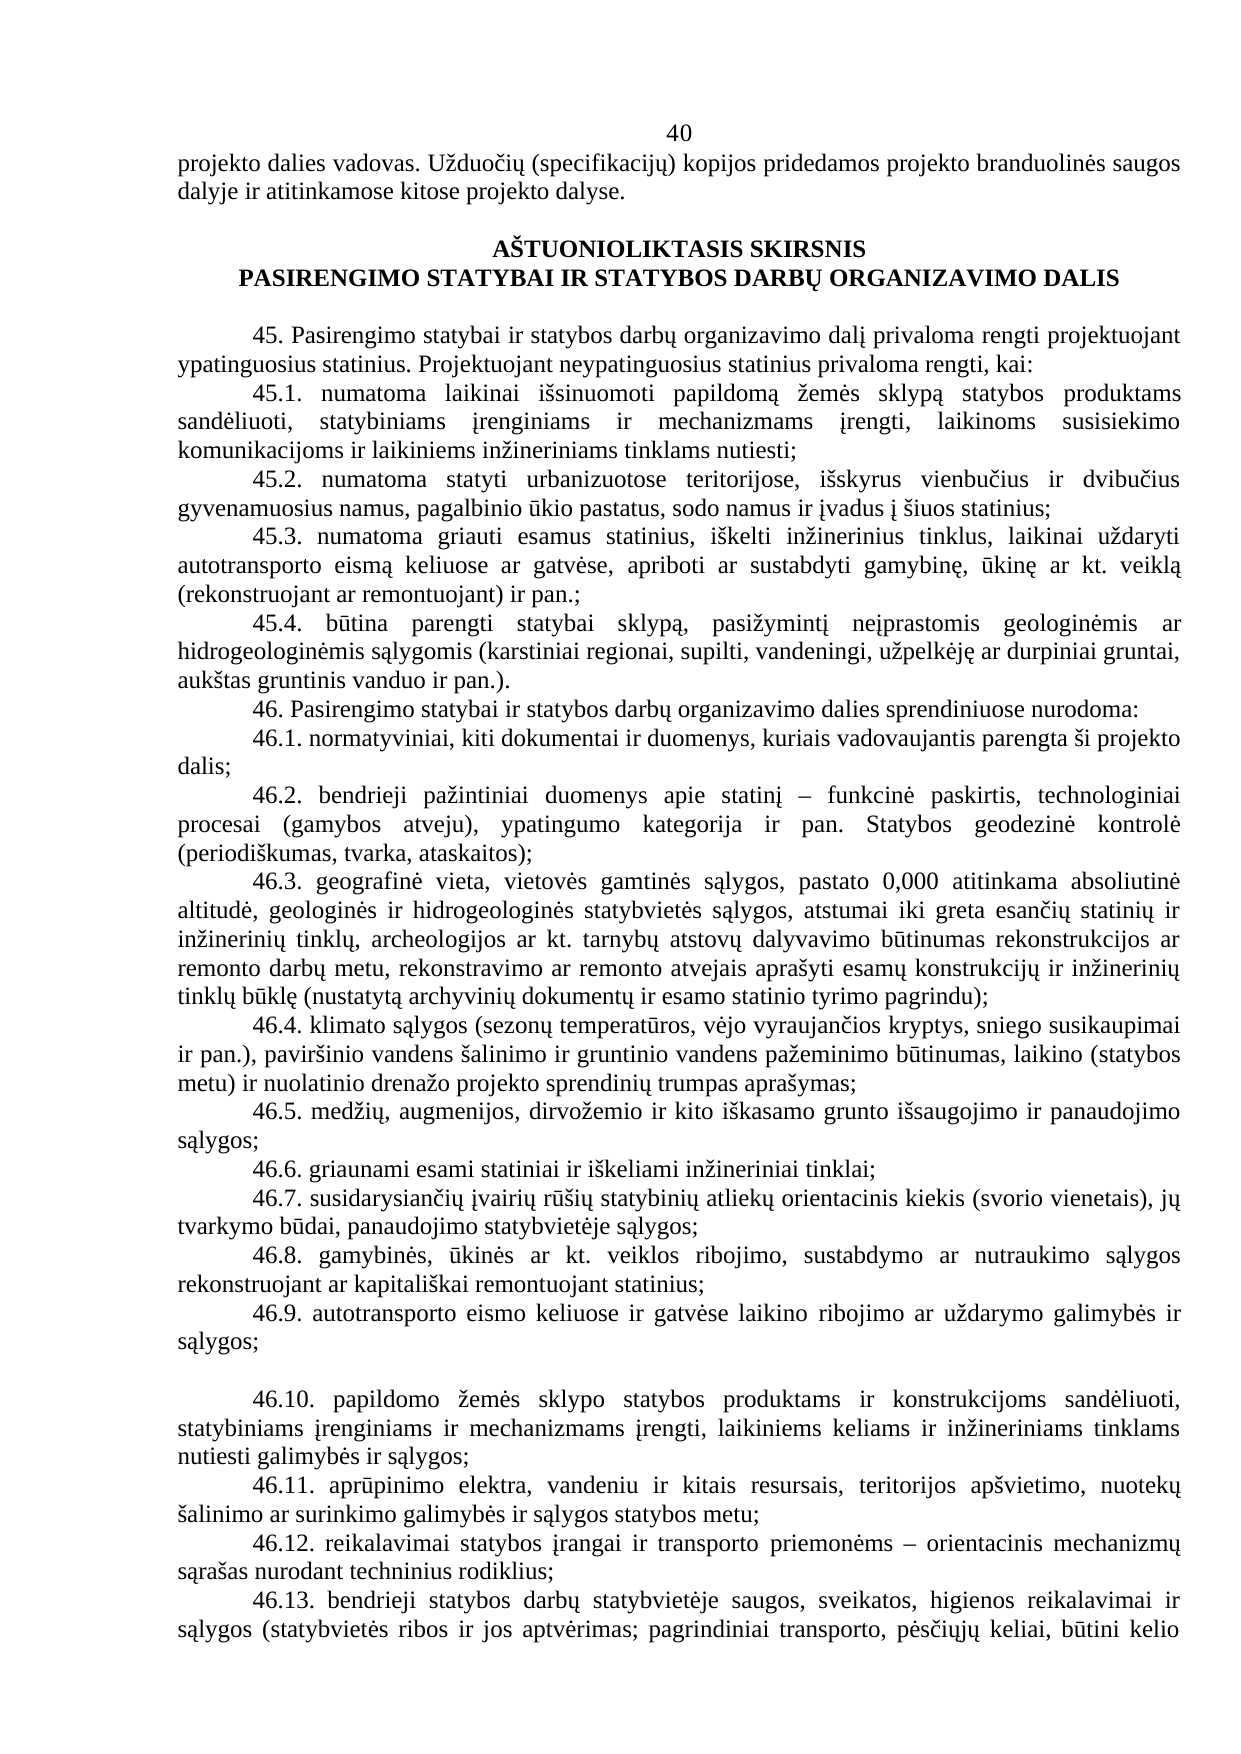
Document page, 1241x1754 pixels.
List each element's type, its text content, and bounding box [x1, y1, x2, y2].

text 46. Pasirengimo statybai ir statybos darbų organizavimo dalies sprendiniuose nurodoma: [177, 694, 1181, 723]
text 46.4. klimato sąlygos (sezonų temperatūros, vėjo vyraujančios kryptys, sniego susikaupimai ir pan.), paviršinio vandens šalinimo ir gruntinio vandens pažeminimo būtinumas, laikino (statybos metu) ir nuolatinio drenažo projekto sprendinių trumpas aprašymas; [177, 1010, 1181, 1096]
text PASIRENGIMO STATYBAI IR STATYBOS DARBŲ ORGANIZAVIMO DALIS [177, 263, 1181, 291]
text 45. Pasirengimo statybai ir statybos darbų organizavimo dalį privaloma rengti projektuojant ypatinguosius statinius. Projektuojant neypatinguosius statinius privaloma rengti, kai: [177, 320, 1181, 378]
text 46.12. reikalavimai statybos įrangai ir transporto priemonėms – orientacinis mechanizmų sąrašas nurodant techninius rodiklius; [177, 1528, 1181, 1585]
text 45.3. numatoma griauti esamus statinius, iškelti inžinerinius tinklus, laikinai uždaryti autotransporto eismą keliuose ar gatvėse, apriboti ar sustabdyti gamybinę, ūkinę ar kt. veiklą (rekonstruojant ar remontuojant) ir pan.; [177, 521, 1181, 608]
text 45.2. numatoma statyti urbanizuotose teritorijose, išskyrus vienbučius ir dvibučius gyvenamuosius namus, pagalbinio ūkio pastatus, sodo namus ir įvadus į šiuos statinius; [177, 464, 1181, 521]
text 46.6. griaunami esami statiniai ir iškeliami inžineriniai tinklai; [177, 1154, 1181, 1183]
text 46.7. susidarysiančių įvairių rūšių statybinių atliekų orientacinis kiekis (svorio vienetais), jų tvarkymo būdai, panaudojimo statybvietėje sąlygos; [177, 1183, 1181, 1240]
text 46.9. autotransporto eismo keliuose ir gatvėse laikino ribojimo ar uždarymo galimybės ir sąlygos; [177, 1298, 1181, 1355]
text 46.13. bendrieji statybos darbų statybvietėje saugos, sveikatos, higienos reikalavimai ir sąlygos (statybvietės ribos ir jos aptvėrimas; pagrindiniai transporto, pėsčiųjų keliai, būtini kelio [177, 1585, 1181, 1643]
text 45.1. numatoma laikinai išsinuomoti papildomą žemės sklypą statybos produktams sandėliuoti, statybiniams įrenginiams ir mechanizmams įrengti, laikinoms susisiekimo komunikacijoms ir laikiniems inžineriniams tinklams nutiesti; [177, 378, 1181, 464]
text 46.11. aprūpinimo elektra, vandeniu ir kitais resursais, teritorijos apšvietimo, nuotekų šalinimo ar surinkimo galimybės ir sąlygos statybos metu; [177, 1470, 1181, 1528]
text 46.2. bendrieji pažintiniai duomenys apie statinį – funkcinė paskirtis, technologiniai procesai (gamybos atveju), ypatingumo kategorija ir pan. Statybos geodezinė kontrolė (periodiškumas, tvarka, ataskaitos); [177, 780, 1181, 866]
text 46.10. papildomo žemės sklypo statybos produktams ir konstrukcijoms sandėliuoti, statybiniams įrenginiams ir mechanizmams įrengti, laikiniems keliams ir inžineriniams tinklams nutiesti galimybės ir sąlygos; [177, 1384, 1181, 1470]
text 46.5. medžių, augmenijos, dirvožemio ir kito iškasamo grunto išsaugojimo ir panaudojimo sąlygos; [177, 1096, 1181, 1154]
text 45.4. būtina parengti statybai sklypą, pasižymintį neįprastomis geologinėmis ar hidrogeologinėmis sąlygomis (karstiniai regionai, supilti, vandeningi, užpelkėję ar durpiniai gruntai, aukštas gruntinis vanduo ir pan.). [177, 608, 1181, 694]
text 46.1. normatyviniai, kiti dokumentai ir duomenys, kuriais vadovaujantis parengta ši projekto dalis; [177, 723, 1181, 780]
text projekto dalies vadovas. Užduočių (specifikacijų) kopijos pridedamos projekto branduolinės saugos dalyje ir atitinkamose kitose projekto dalyse. [177, 148, 1181, 205]
text 46.8. gamybinės, ūkinės ar kt. veiklos ribojimo, sustabdymo ar nutraukimo sąlygos rekonstruojant ar kapitališkai remontuojant statinius; [177, 1240, 1181, 1298]
text AŠTUONIOLIKTASIS SKIRSNIS [177, 234, 1181, 263]
text 46.3. geografinė vieta, vietovės gamtinės sąlygos, pastato 0,000 atitinkama absoliutinė altitudė, geologinės ir hidrogeologinės statybvietės sąlygos, atstumai iki greta esančių statinių ir inžinerinių tinklų, archeologijos ar kt. tarnybų atstovų dalyvavimo būtinumas rekonstrukcijos ar remonto darbų metu, rekonstravimo ar remonto atvejais aprašyti esamų konstrukcijų ir inžinerinių tinklų būklę (nustatytą archyvinių dokumentų ir esamo statinio tyrimo pagrindu); [177, 866, 1181, 1010]
